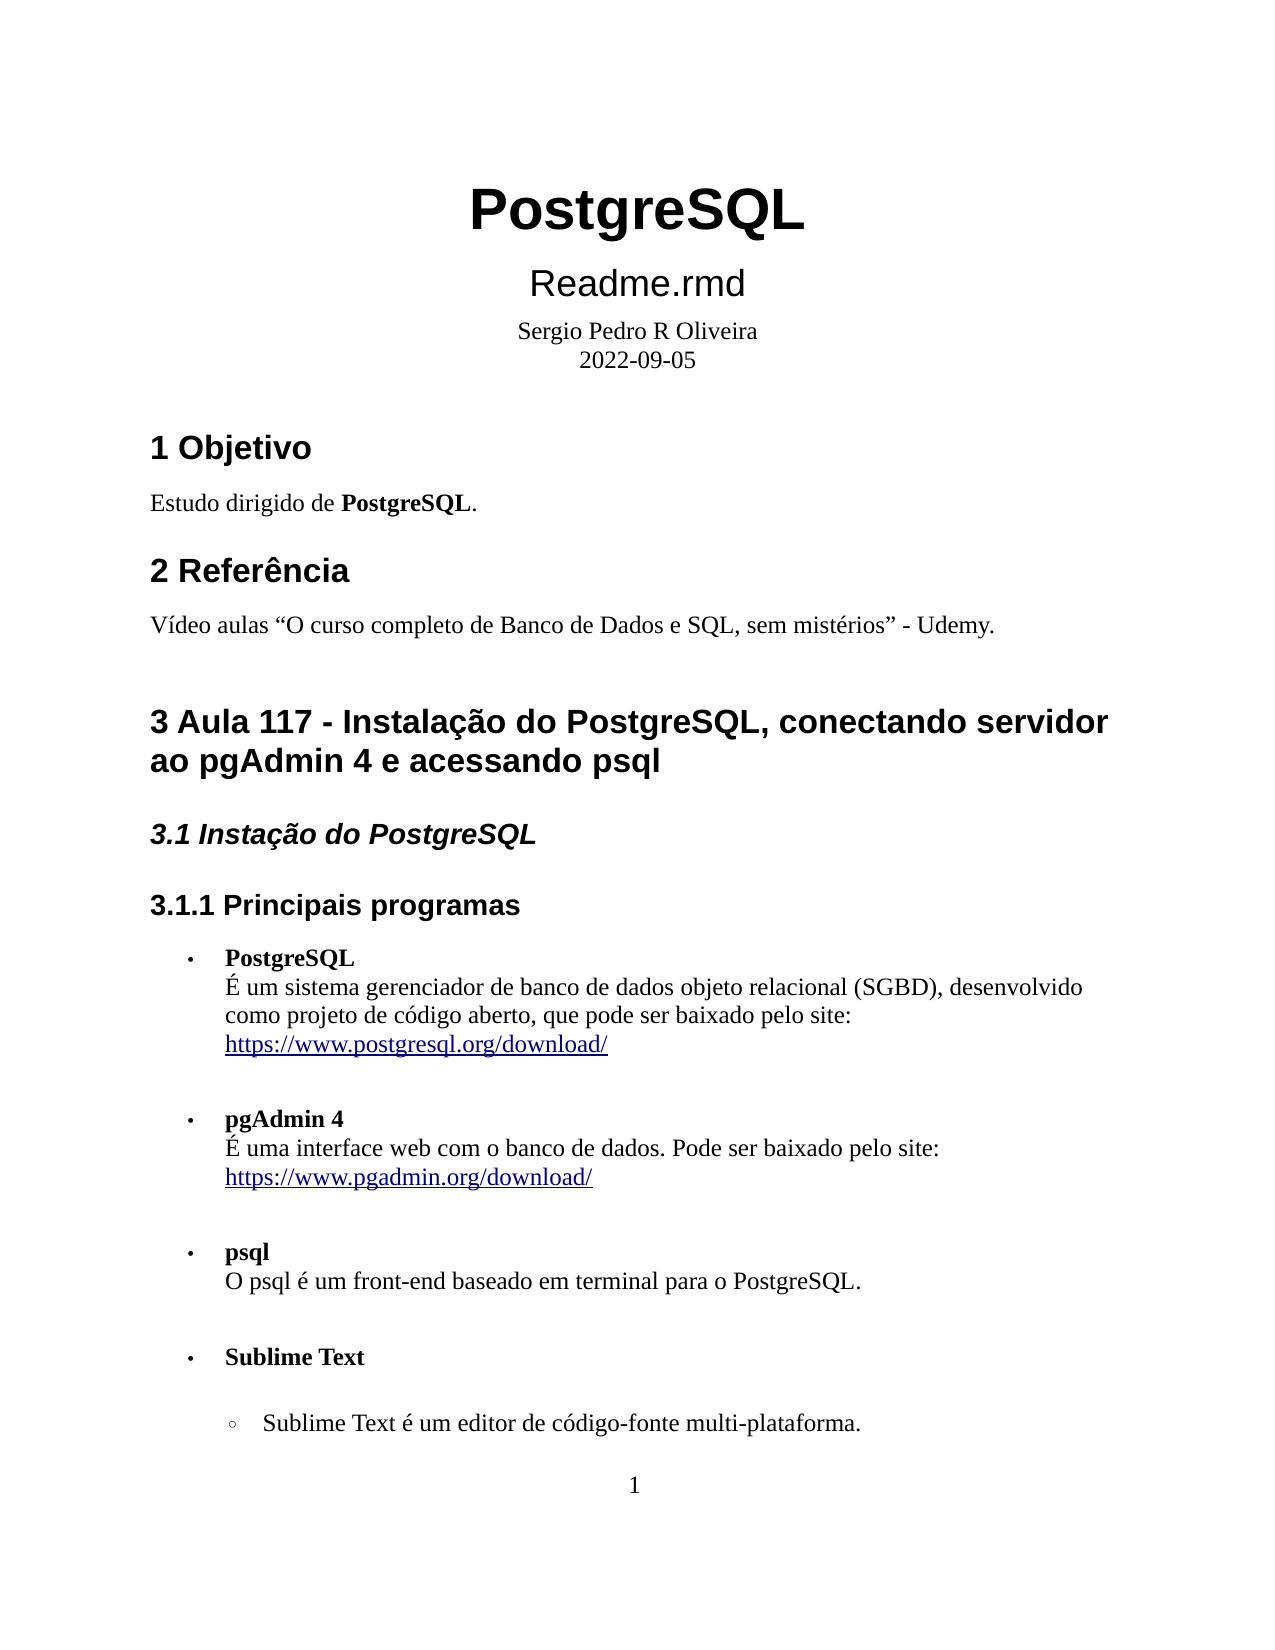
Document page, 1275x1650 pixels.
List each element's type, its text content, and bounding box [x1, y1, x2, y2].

text Estudo dirigido de PostgreSQL. [150, 488, 1125, 517]
list Sublime Text é um editor de código-fonte multi-plataforma. [225, 1408, 1125, 1437]
text Vídeo aulas “O curso completo de Banco de Dados e SQL, sem mistérios” - Udemy. [150, 611, 1125, 639]
list PostgreSQL É um sistema gerenciador de banco de dados objeto relacional (SGBD), desenvolvido como projeto de código aberto, que pode ser baixado pelo site: https://www.postgresql.org/download/ [187, 943, 1125, 1087]
title PostgreSQL [150, 175, 1125, 242]
list Sublime Text [187, 1342, 1125, 1399]
text 2022-09-05 [150, 345, 1125, 374]
subtitle Readme.rmd [150, 261, 1125, 304]
list psql O psql é um front-end baseado em terminal para o PostgreSQL. [187, 1237, 1125, 1324]
list pgAdmin 4 É uma interface web com o banco de dados. Pode ser baixado pelo site: https://www.pgadmin.org/download/ [187, 1104, 1125, 1219]
subtitle 3 Aula 117 - Instalação do PostgreSQL, conectando servidor ao pgAdmin 4 e acessando psql [150, 702, 1125, 779]
subtitle 3.1 Instação do PostgreSQL [150, 817, 1125, 850]
text Sergio Pedro R Oliveira [150, 316, 1125, 345]
subtitle 1 Objetivo [150, 428, 1125, 466]
subtitle 2 Referência [150, 551, 1125, 589]
subtitle 3.1.1 Principais programas [150, 888, 1125, 921]
